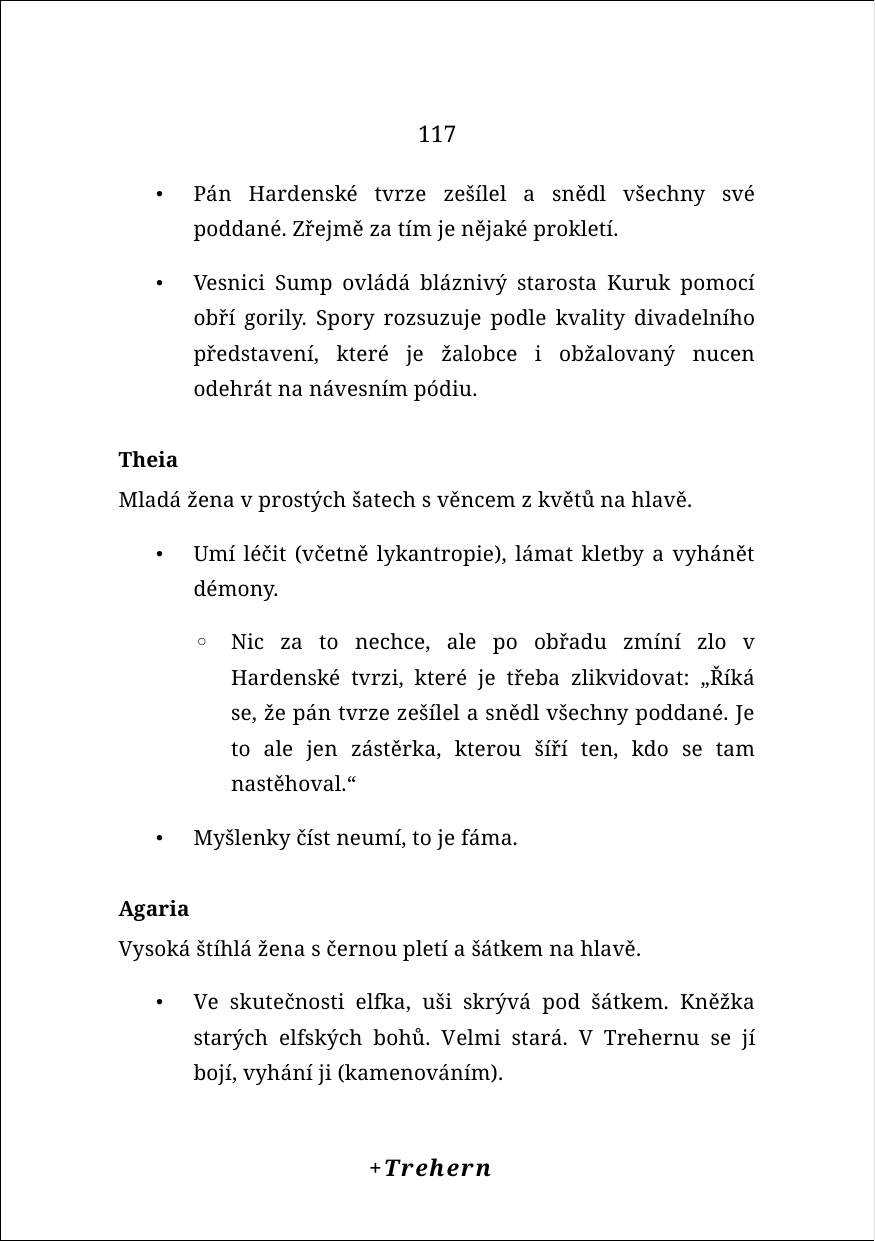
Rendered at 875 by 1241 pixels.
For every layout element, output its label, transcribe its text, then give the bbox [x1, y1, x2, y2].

list Vesnici Sump ovládá bláznivý starosta Kuruk pomocí obří gorily. Spory rozsuzuje podle kvality divadelního představení, které je žalobce i obžalovaný nucen odehrát na návesním pódiu. [156, 268, 756, 403]
list Pán Hardenské tvrze zešílel a snědl všechny své poddané. Zřejmě za tím je nějaké prokletí. [156, 179, 756, 243]
subtitle Agaria [118, 894, 756, 922]
subtitle Theia [118, 445, 756, 474]
text Vysoká štíhlá žena s černou pletí a šátkem na hlavě. [118, 934, 756, 962]
list Ve skutečnosti elfka, uši skrývá pod šátkem. Kněžka starých elfských bohů. Velmi stará. V Trehernu se jí bojí, vyhání ji (kamenováním). [156, 987, 756, 1087]
text Mladá žena v prostých šatech s věncem z květů na hlavě. [118, 485, 756, 514]
list Nic za to nechce, ale po obřadu zmíní zlo v Hardenské tvrzi, které je třeba zlikvidovat: „Říká se, že pán tvrze zešílel a snědl všechny poddané. Je to ale jen zástěrka, kterou šíří ten, kdo se tam nastěhoval.“ [193, 627, 756, 798]
list Umí léčit (včetně lykantropie), lámat kletby a vyhánět démony. [156, 539, 756, 603]
list Myšlenky číst neumí, to je fáma. [156, 823, 756, 851]
